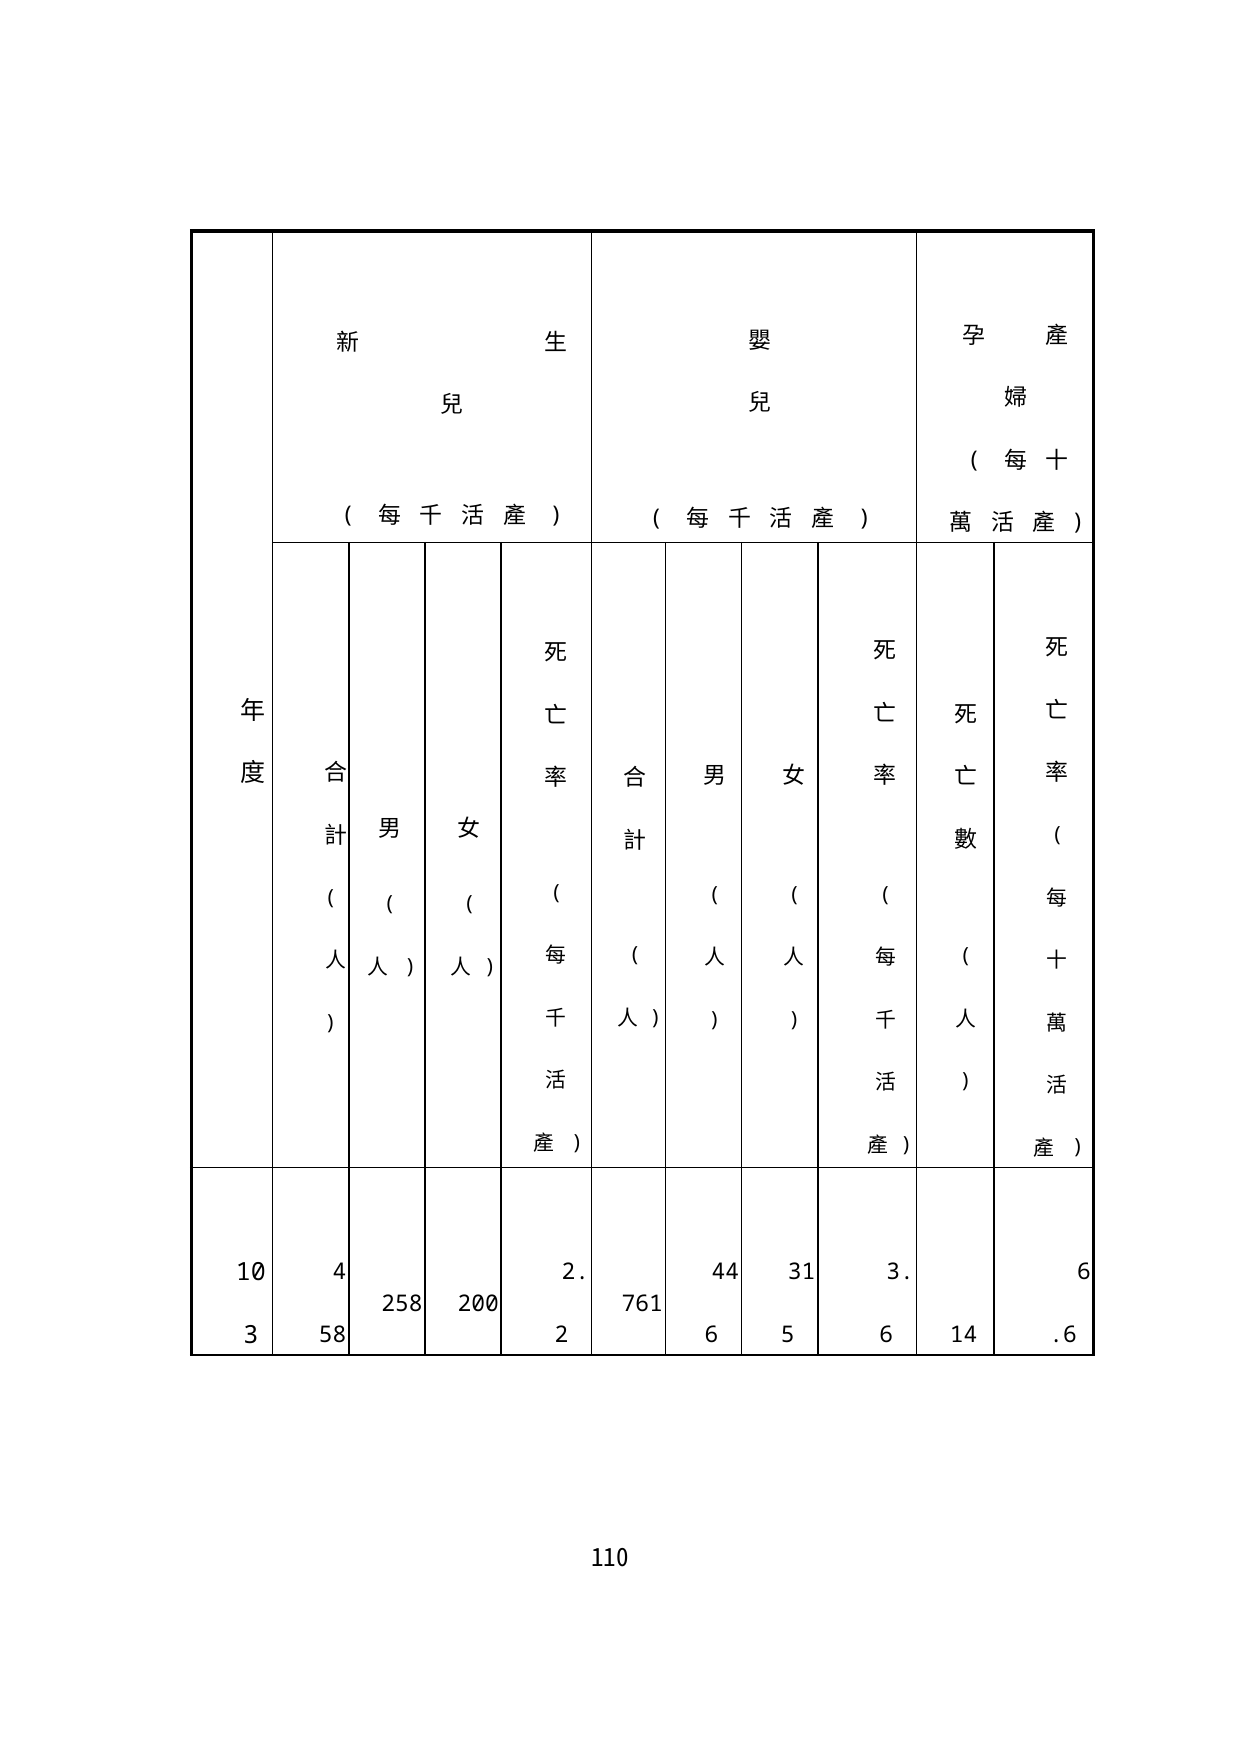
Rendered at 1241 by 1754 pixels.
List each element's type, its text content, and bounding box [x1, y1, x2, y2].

table_cell 死亡率 (每十萬活產) [995, 543, 1092, 1167]
table_cell 2.2 [502, 1168, 591, 1354]
table_cell 6.6 [995, 1168, 1092, 1354]
table_cell 446 [666, 1168, 741, 1354]
table_cell 合計 (人) [592, 543, 665, 1167]
table_cell 14 [917, 1168, 993, 1354]
table_cell 200 [426, 1168, 500, 1354]
table_cell 女 (人) [742, 543, 817, 1167]
table_cell 死亡數 (人) [917, 543, 993, 1167]
table_cell 315 [742, 1168, 817, 1354]
table_cell 男 (人) [350, 543, 424, 1167]
table_header 孕 產 婦 (每十萬活產) [917, 233, 1092, 542]
table_cell 458 [273, 1168, 348, 1354]
table_header 年度 [193, 233, 272, 1167]
table_header 新 生 兒 (每千活產) [273, 233, 591, 542]
table_cell 103 [193, 1168, 272, 1354]
table_cell 男 (人) [666, 543, 741, 1167]
table_cell 3.6 [819, 1168, 916, 1354]
table_cell 死亡率 (每千活產) [819, 543, 916, 1167]
table_header 嬰 兒 (每千活產) [592, 233, 916, 542]
table_cell 死亡率 (每千活產) [502, 543, 591, 1167]
table_cell 女 (人) [426, 543, 500, 1167]
table_cell 合計 (人) [273, 543, 348, 1167]
table_cell 761 [592, 1168, 665, 1354]
table_cell 258 [350, 1168, 424, 1354]
